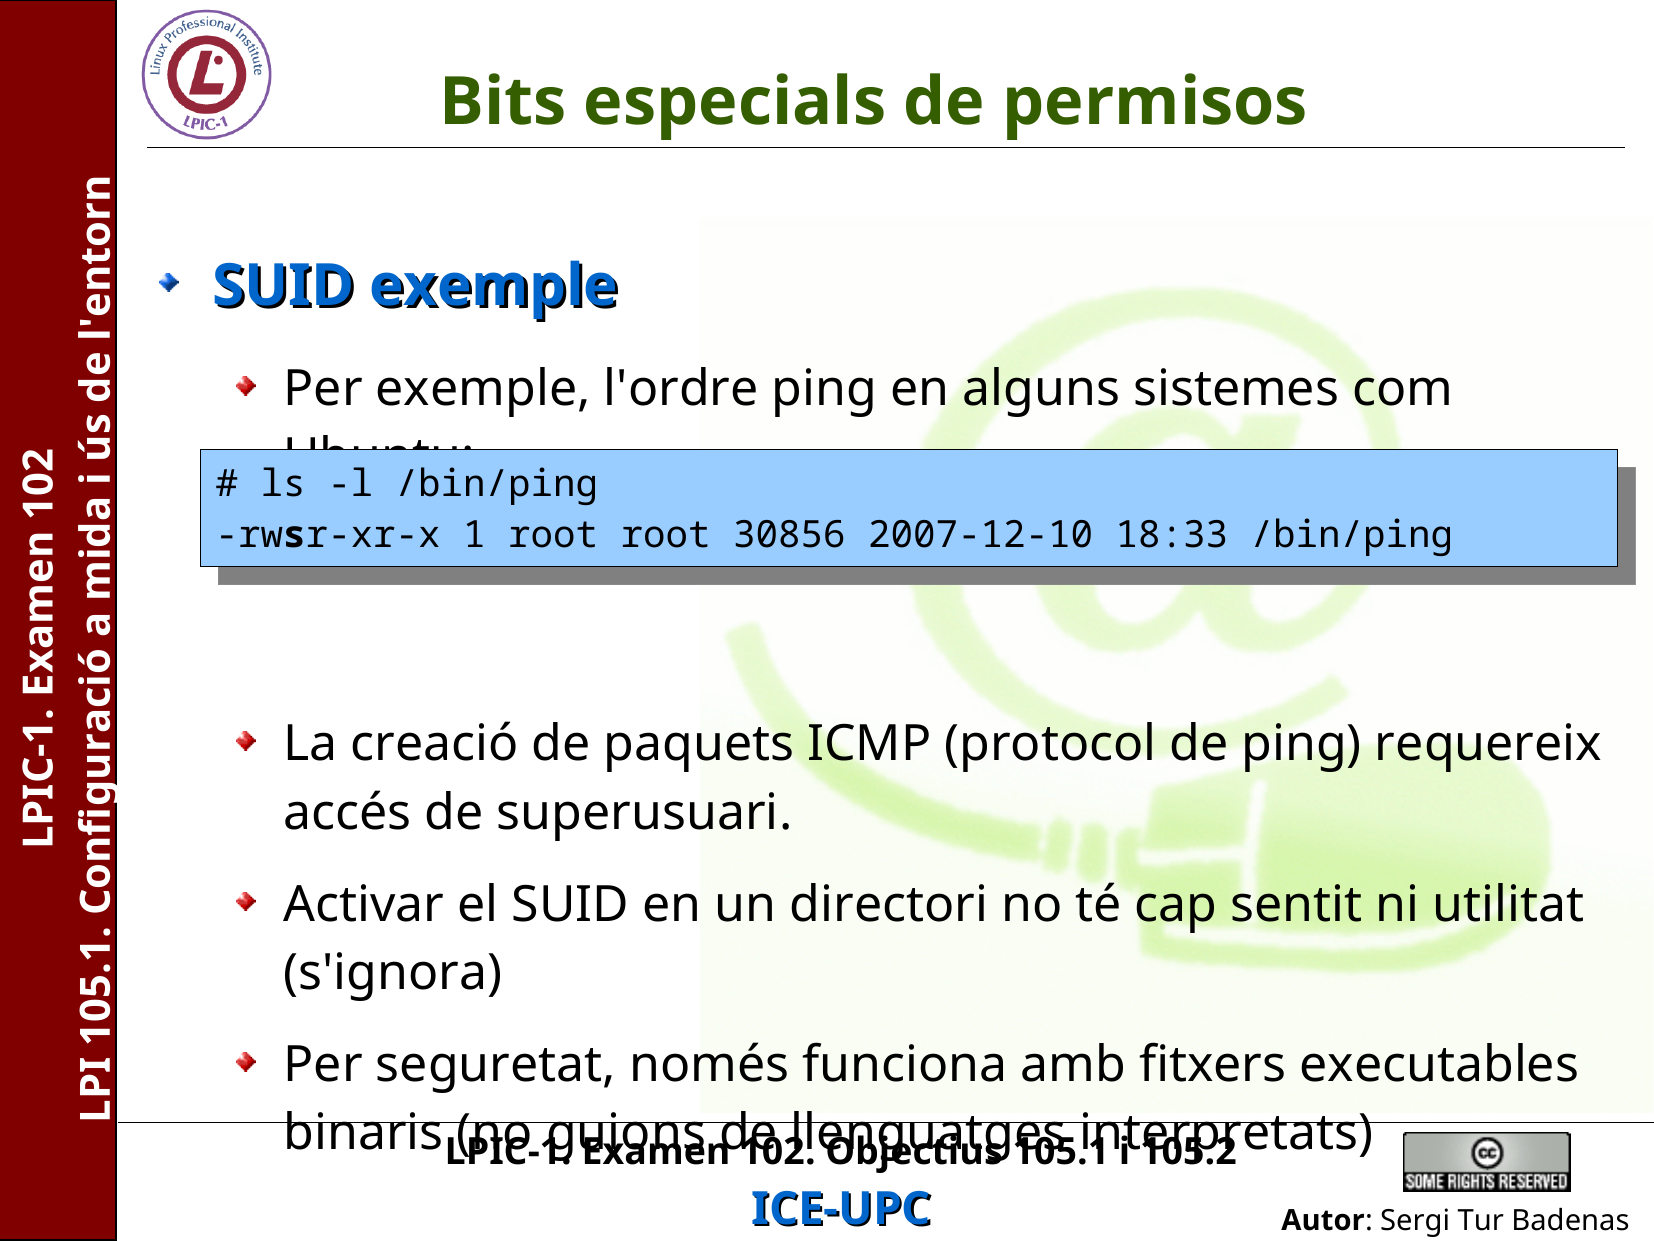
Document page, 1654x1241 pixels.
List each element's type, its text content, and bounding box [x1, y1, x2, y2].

text_box # ls -l /bin/ping -rwsr-xr-x 1 root root 30856 2007-12-10 18:33 /bin/ping [200, 449, 1618, 540]
picture [700, 217, 1654, 1113]
picture [135, 5, 277, 49]
list SUID exemple Per exemple, l'ordre ping en alguns sistemes com Ubuntu: La creació de paquets ICMP (protocol de ping) requereix accés de superusuari. Activar el SUID en un directori no té cap sentit ni utilitat (s'ignora) Per seguretat, només funciona amb fitxers executables binaris (no guions de llenguatges interpretats) [141, 242, 1630, 1078]
title Bits especials de permisos [129, 49, 1619, 148]
picture [1403, 1132, 1571, 1192]
